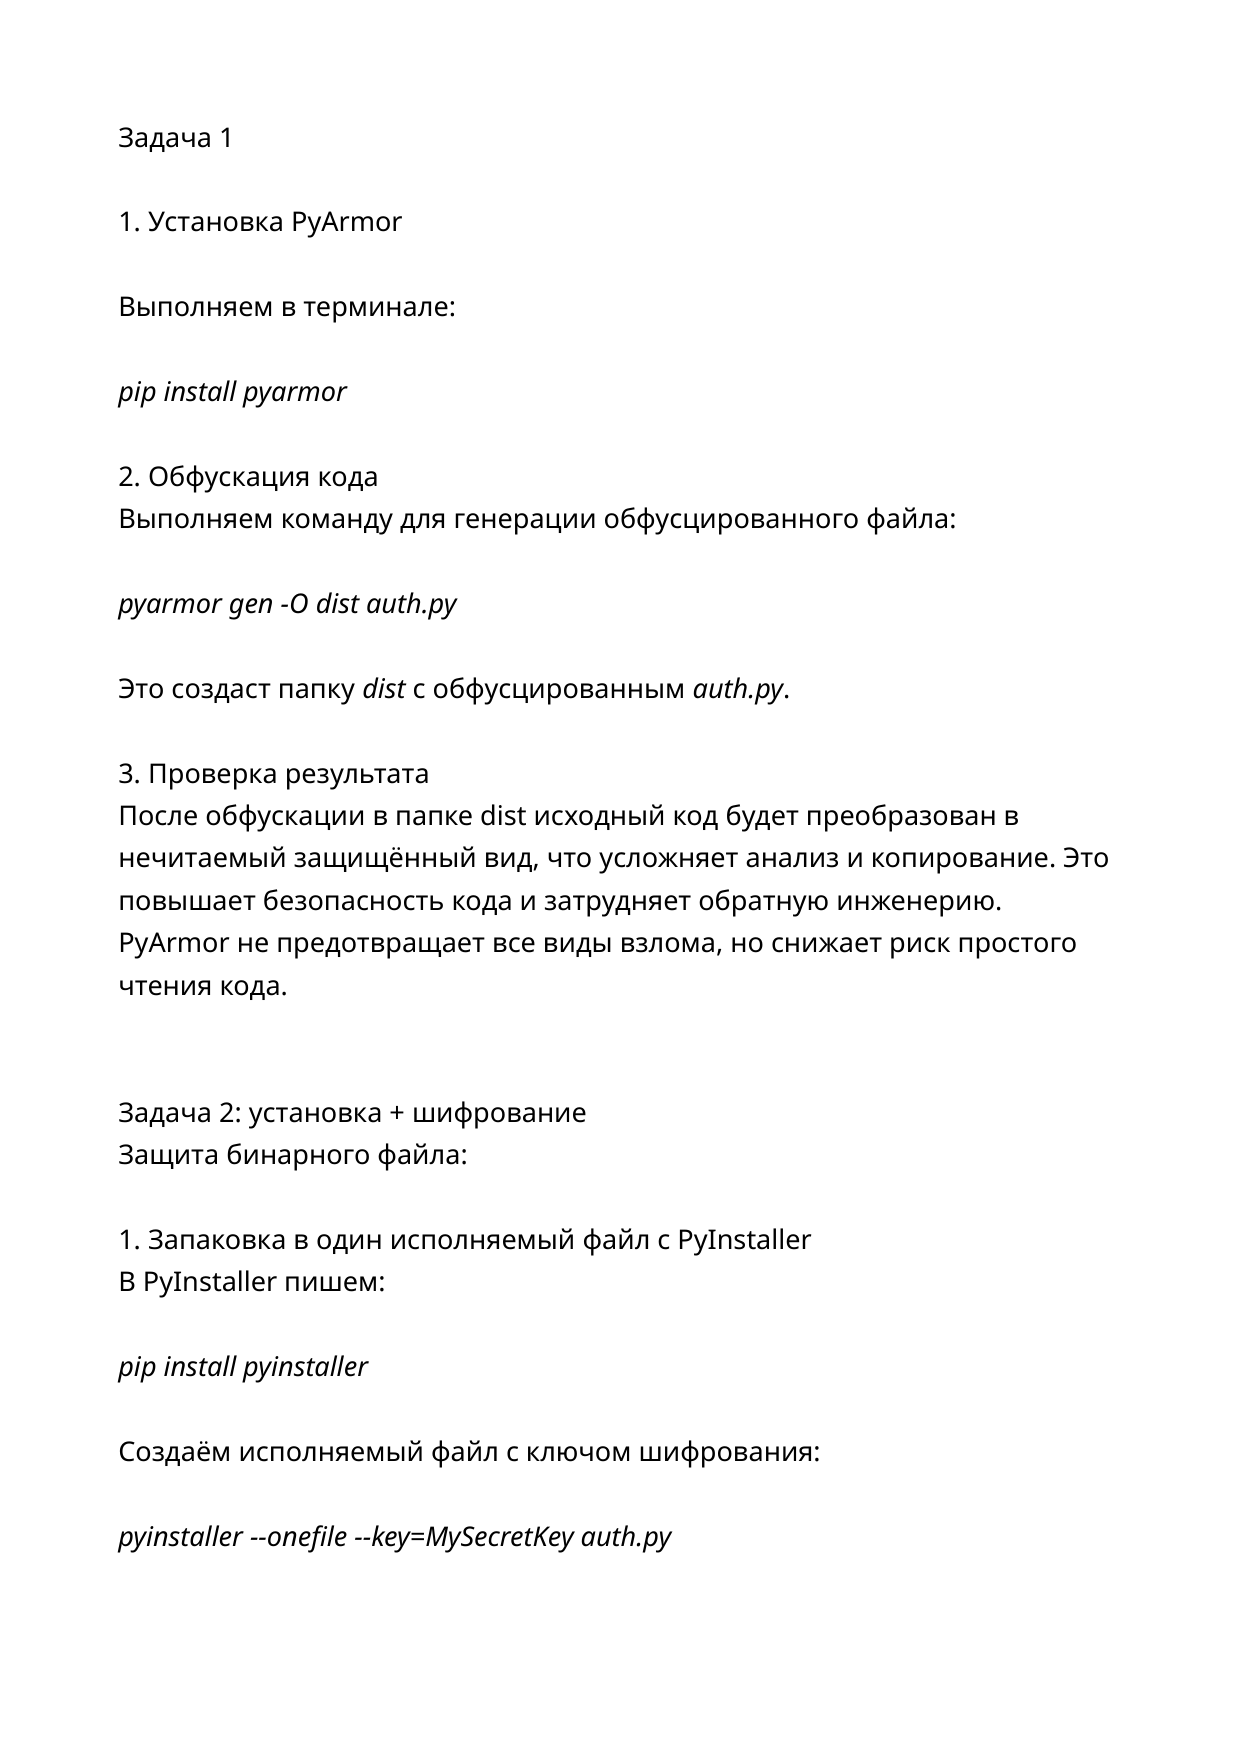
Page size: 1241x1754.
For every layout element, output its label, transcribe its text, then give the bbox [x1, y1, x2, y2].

text pyinstaller --onefile --key=MySecretKey auth.py [118, 1517, 1122, 1554]
text Задача 2: установка + шифрование [118, 1093, 1122, 1130]
text Задача 1 [118, 118, 1122, 155]
text 2. Обфускация кода [118, 457, 1122, 494]
text Защита бинарного файла: [118, 1136, 1122, 1172]
text pip install pyinstaller [118, 1348, 1122, 1384]
text pip install pyarmor [118, 372, 1122, 409]
text Выполняем в терминале: [118, 288, 1122, 324]
text Выполняем команду для генерации обфусцированного файла: [118, 500, 1122, 537]
text 3. Проверка результата [118, 754, 1122, 791]
text Это создаст папку dist с обфусцированным auth.py. [118, 669, 1122, 706]
text 1. Установка PyArmor [118, 203, 1122, 240]
text Создаём исполняемый файл с ключом шифрования: [118, 1432, 1122, 1469]
text pyarmor gen -O dist auth.py [118, 584, 1122, 621]
text В PyInstaller пишем: [118, 1263, 1122, 1300]
text После обфускации в папке dist исходный код будет преобразован в нечитаемый защищённый вид, что усложняет анализ и копирование. Это повышает безопасность кода и затрудняет обратную инженерию. [118, 796, 1122, 918]
text 1. Запаковка в один исполняемый файл с PyInstaller [118, 1220, 1122, 1257]
text PyArmor не предотвращает все виды взлома, но снижает риск простого чтения кода. [118, 924, 1122, 1003]
